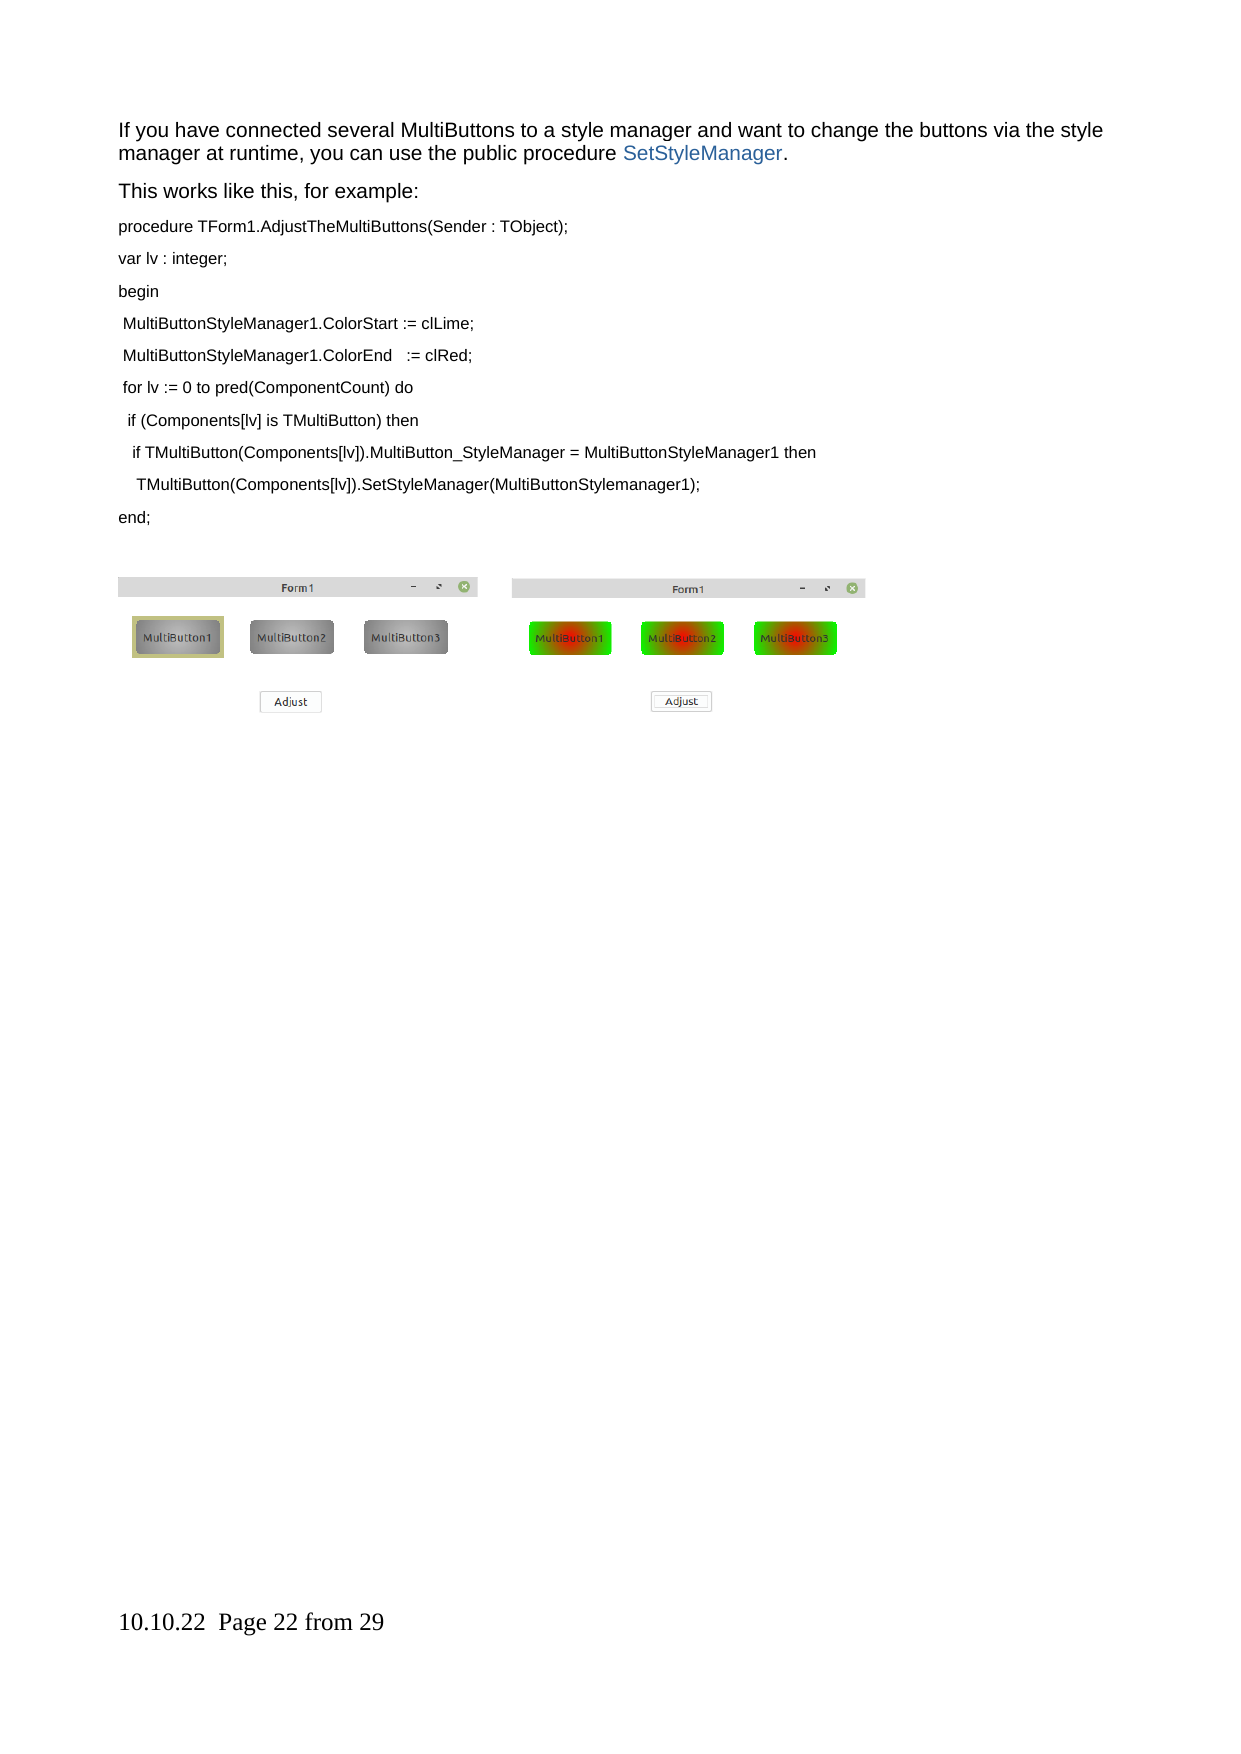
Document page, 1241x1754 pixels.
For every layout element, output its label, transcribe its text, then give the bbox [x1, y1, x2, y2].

text MultiButtonStyleManager1.ColorStart := clLime; [118, 315, 1122, 333]
text If you have connected several MultiButtons to a style manager and want to change the buttons via the style manager at runtime, you can use the public procedure SetStyleManager. [118, 118, 1122, 165]
text MultiButtonStyleManager1.ColorEnd := clRed; [118, 347, 1122, 365]
text procedure TForm1.AdjustTheMultiButtons(Sender : TObject); [118, 218, 1122, 236]
text for lv := 0 to pred(ComponentCount) do [118, 380, 1122, 397]
text end; [118, 509, 1122, 527]
text TMultiButton(Components[lv]).SetStyleManager(MultiButtonStylemanager1); [118, 477, 1122, 494]
text if (Components[lv] is TMultiButton) then [118, 412, 1122, 430]
text This works like this, for example: [118, 180, 1122, 204]
text begin [118, 283, 1122, 301]
picture [511, 578, 866, 733]
text var lv : integer; [118, 251, 1122, 268]
picture [118, 577, 478, 734]
text if TMultiButton(Components[lv]).MultiButton_StyleManager = MultiButtonStyleManager1 then [118, 444, 1122, 462]
